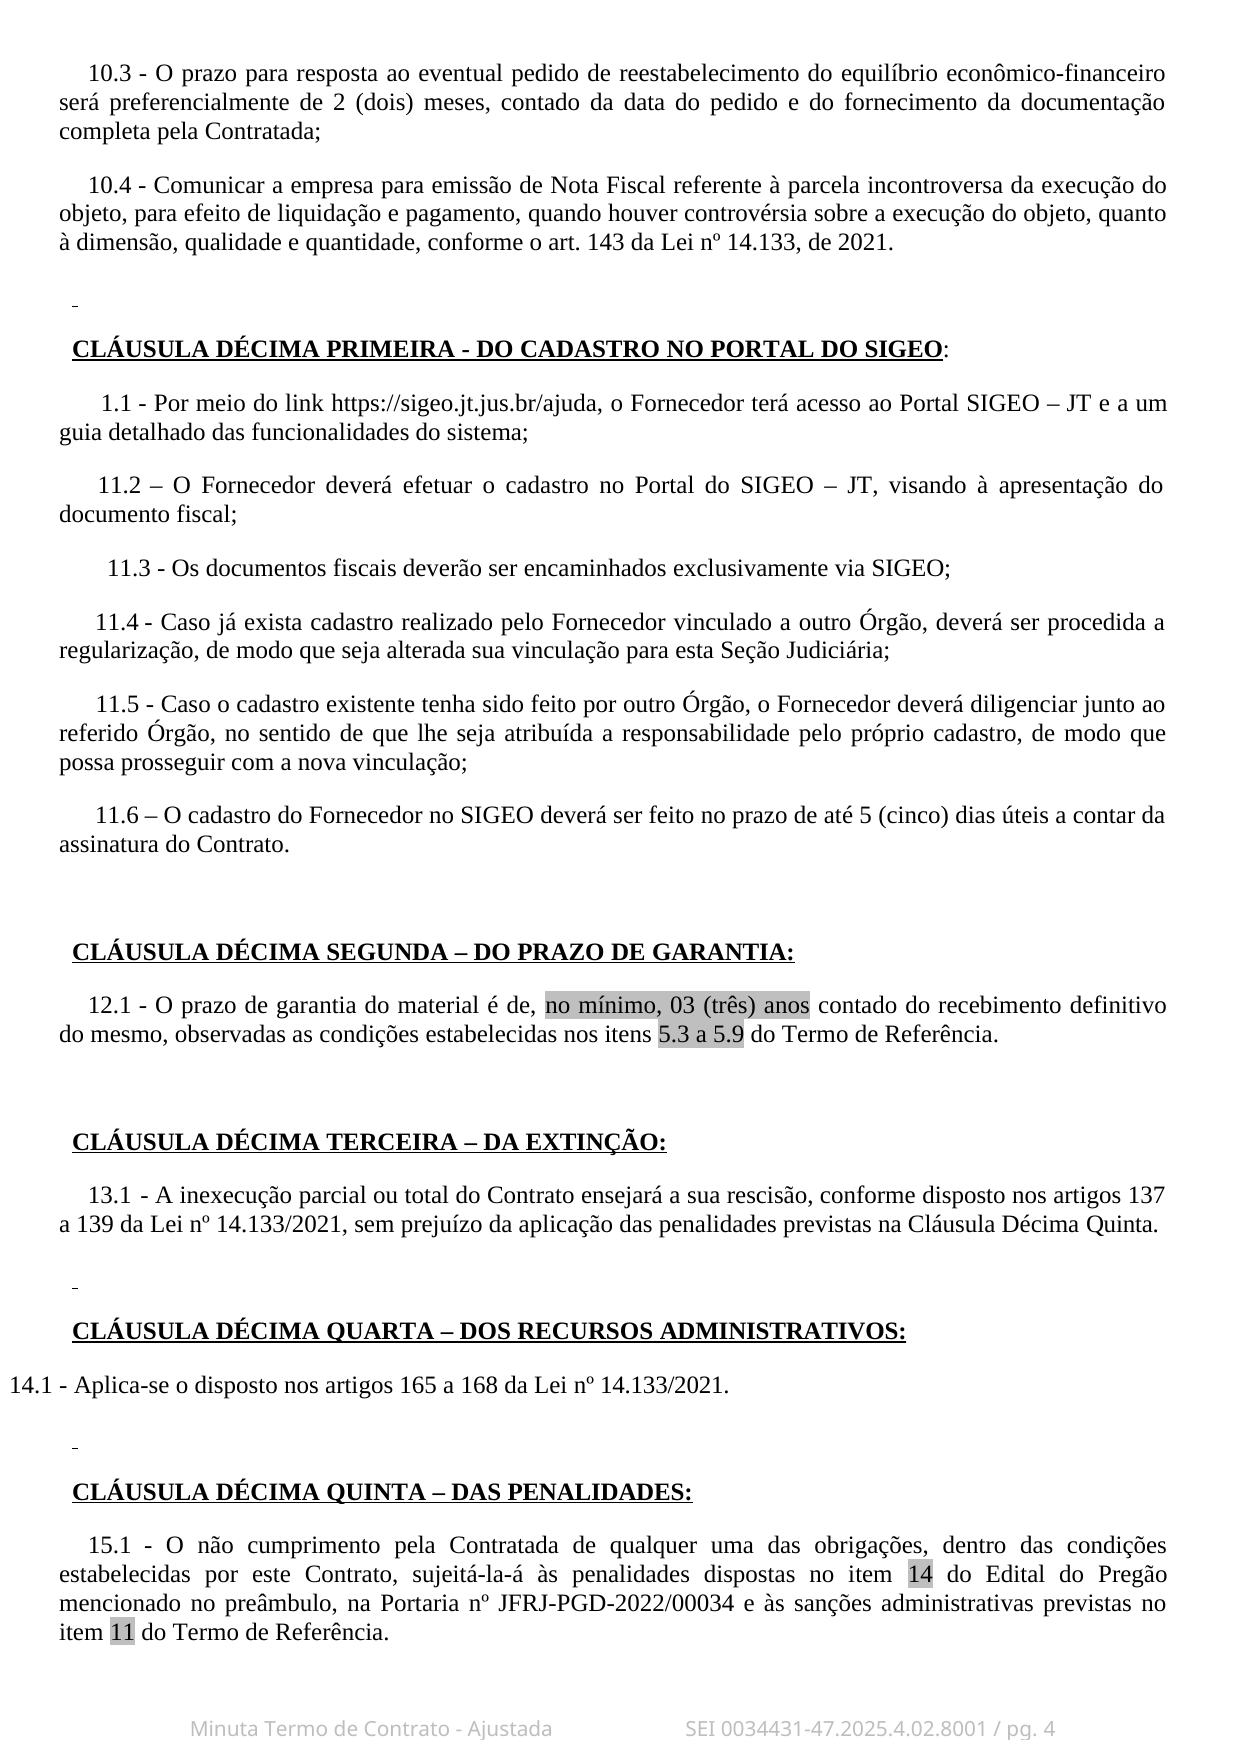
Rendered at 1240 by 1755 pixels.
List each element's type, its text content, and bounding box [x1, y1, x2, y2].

list - O prazo de garantia do material é de, no mínimo, 03 (três) anos contado do recebimento definitivo do mesmo, observadas as condições estabelecidas nos itens 5.3 a 5.9 do Termo de Referência. [59, 991, 1167, 1048]
list - Comunicar a empresa para emissão de Nota Fiscal referente à parcela incontroversa da execução do objeto, para efeito de liquidação e pagamento, quando houver controvérsia sobre a execução do objeto, quanto à dimensão, qualidade e quantidade, conforme o art. 143 da Lei nº 14.133, de 2021. [59, 170, 1168, 256]
list - Caso o cadastro existente tenha sido feito por outro Órgão, o Fornecedor deverá diligenciar junto ao referido Órgão, no sentido de que lhe seja atribuída a responsabilidade pelo próprio cadastro, de modo que possa prosseguir com a nova vinculação; [59, 689, 1167, 775]
list - Por meio do link https://sigeo.jt.jus.br/ajuda, o Fornecedor terá acesso ao Portal SIGEO – JT e a um guia detalhado das funcionalidades do sistema; [59, 388, 1167, 445]
list - O não cumprimento pela Contratada de qualquer uma das obrigações, dentro das condições estabelecidas por este Contrato, sujeitá-la-á às penalidades dispostas no item 14 do Edital do Pregão mencionado no preâmbulo, na Portaria nº JFRJ-PGD-2022/00034 e às sanções administrativas previstas no item 11 do Termo de Referência. [59, 1530, 1168, 1645]
list - O prazo para resposta ao eventual pedido de reestabelecimento do equilíbrio econômico-financeiro será preferencialmente de 2 (dois) meses, contado da data do pedido e do fornecimento da documentação completa pela Contratada; [59, 58, 1167, 145]
list - A inexecução parcial ou total do Contrato ensejará a sua rescisão, conforme disposto nos artigos 137 a 139 da Lei nº 14.133/2021, sem prejuízo da aplicação das penalidades previstas na Cláusula Décima Quinta. [59, 1181, 1168, 1238]
subtitle CLÁUSULA DÉCIMA QUARTA – DOS RECURSOS ADMINISTRATIVOS: [72, 1316, 1181, 1345]
subtitle CLÁUSULA DÉCIMA SEGUNDA – DO PRAZO DE GARANTIA: [72, 937, 1181, 966]
list - Aplica-se o disposto nos artigos 165 a 168 da Lei nº 14.133/2021. [9, 1370, 1181, 1399]
subtitle CLÁUSULA DÉCIMA TERCEIRA – DA EXTINÇÃO: [72, 1127, 1181, 1156]
list – O cadastro do Fornecedor no SIGEO deverá ser feito no prazo de até 5 (cinco) dias úteis a contar da assinatura do Contrato. [59, 800, 1166, 858]
list - Os documentos fiscais deverão ser encaminhados exclusivamente via SIGEO; [107, 553, 1181, 582]
list - Caso já exista cadastro realizado pelo Fornecedor vinculado a outro Órgão, deverá ser procedida a regularização, de modo que seja alterada sua vinculação para esta Seção Judiciária; [59, 607, 1166, 664]
subtitle CLÁUSULA DÉCIMA PRIMEIRA - DO CADASTRO NO PORTAL DO SIGEO: [72, 334, 1181, 363]
list – O Fornecedor deverá efetuar o cadastro no Portal do SIGEO – JT, visando à apresentação do documento fiscal; [59, 470, 1164, 528]
subtitle CLÁUSULA DÉCIMA QUINTA – DAS PENALIDADES: [72, 1477, 1181, 1505]
